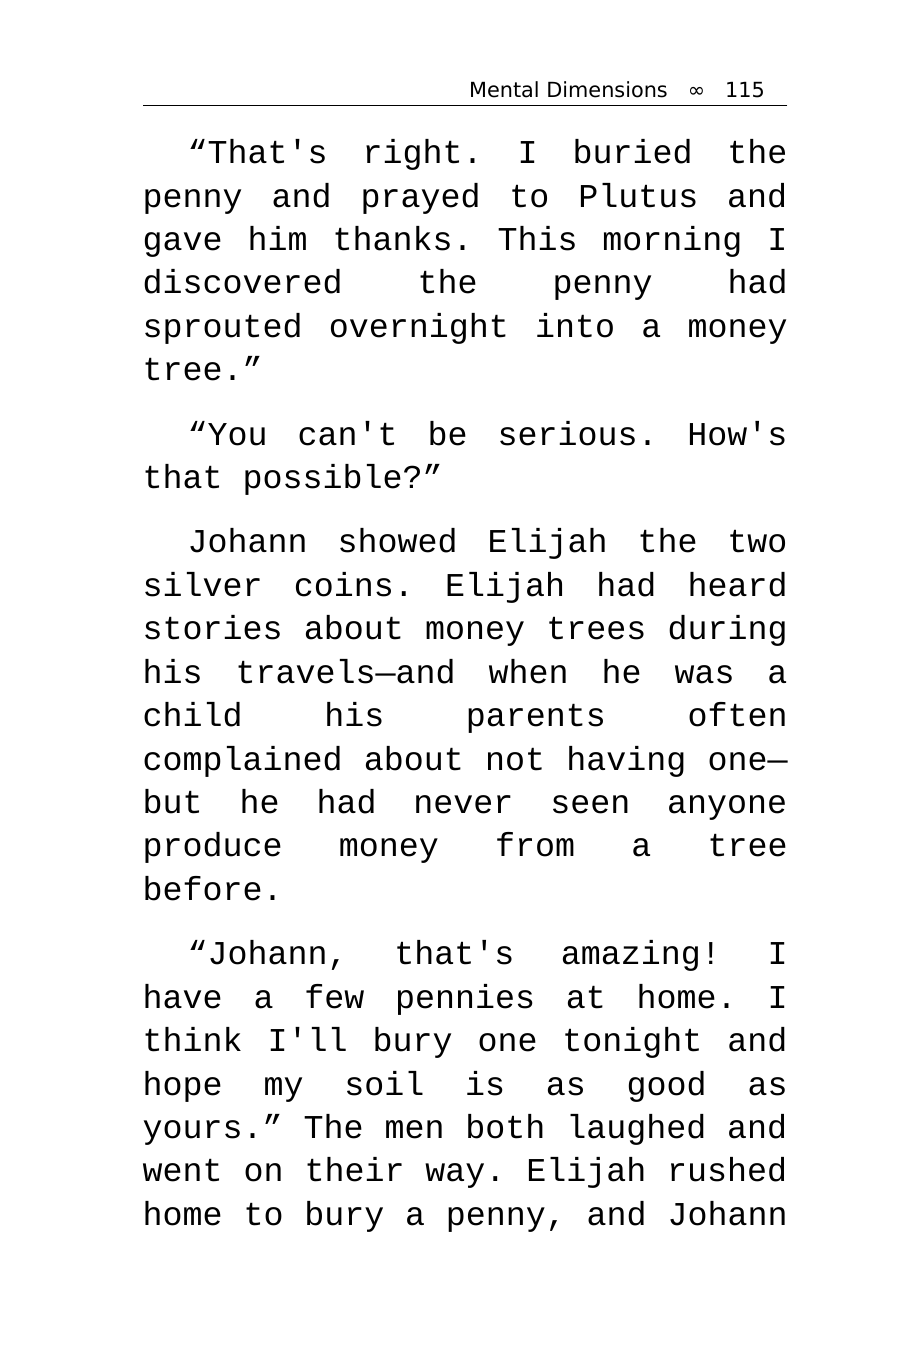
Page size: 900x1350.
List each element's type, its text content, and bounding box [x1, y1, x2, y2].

text “That's right. I buried the penny and prayed to Plutus and gave him thanks. This morning I discovered the penny had sprouted overnight into a money tree.” [142, 136, 787, 391]
text “Johann, that's amazing! I have a few pennies at home. I think I'll bury one tonight and hope my soil is as good as yours.” The men both laughed and went on their way. Elijah rushed home to bury a penny, and Johann [142, 937, 787, 1235]
text Johann showed Elijah the two silver coins. Elijah had heard stories about money trees during his travels—and when he was a child his parents often complained about not having one—but he had never seen anyone produce money from a tree before. [142, 525, 787, 910]
text “You can't be serious. How's that possible?” [142, 417, 787, 499]
